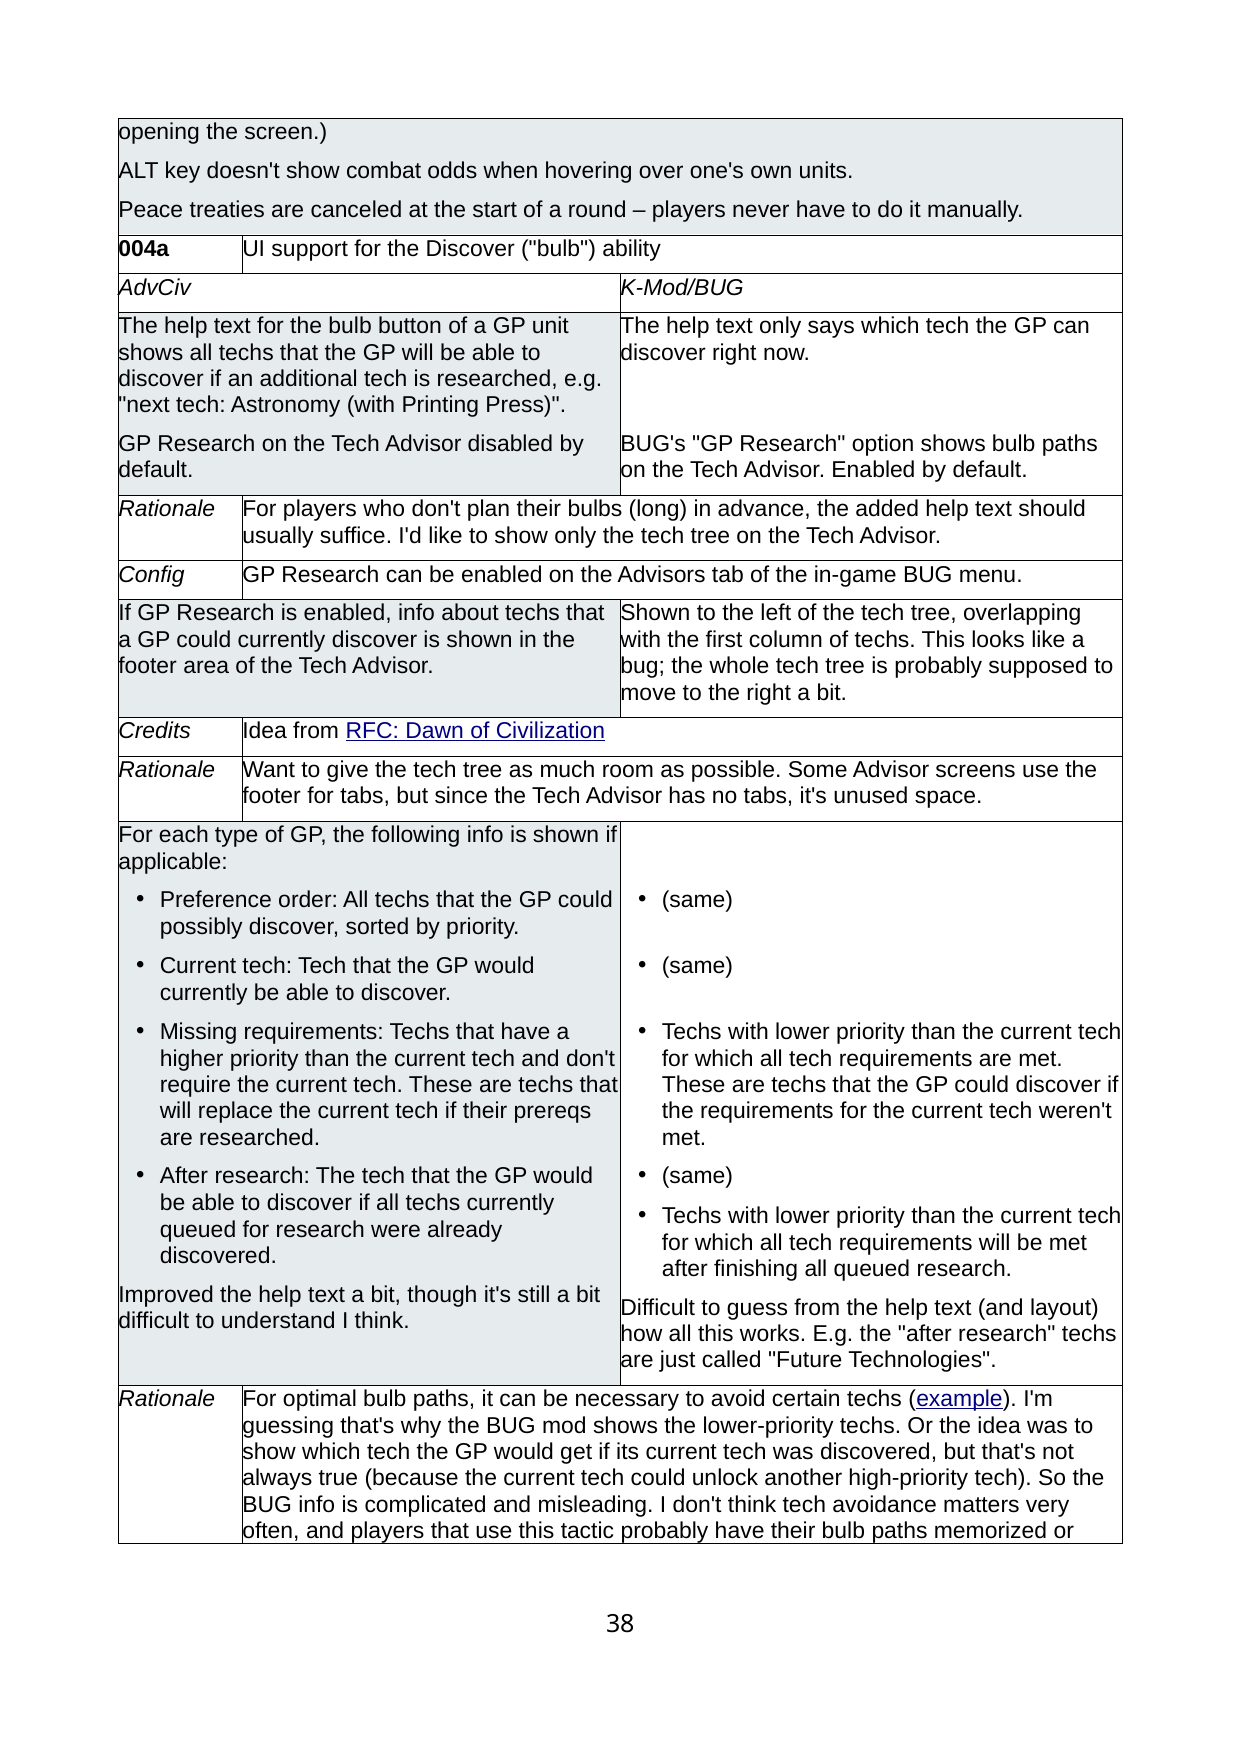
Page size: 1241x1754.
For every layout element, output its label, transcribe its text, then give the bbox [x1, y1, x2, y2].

table_cell K-Mod/BUG [621, 274, 1122, 312]
table_cell Config [119, 561, 242, 599]
table_cell For players who don't plan their bulbs (long) in advance, the added help text should usually suffice. I'd like to show only the tech tree on the Tech Advisor. [243, 496, 1122, 560]
table_cell UI support for the Discover ("bulb") ability [243, 236, 1122, 273]
table_cell If GP Research is enabled, info about techs that a GP could currently discover is shown in the footer area of the Tech Advisor. [119, 600, 620, 717]
table_cell opening the screen.) ALT key doesn't show combat odds when hovering over one's own units. Peace treaties are canceled at the start of a round – players never have to do it manually. [119, 119, 1122, 234]
table_cell AdvCiv [119, 274, 620, 312]
table_cell 004a [119, 236, 242, 273]
table_cell For optimal bulb paths, it can be necessary to avoid certain techs (example). I'm guessing that's why the BUG mod shows the lower-priority techs. Or the idea was to show which tech the GP would get if its current tech was discovered, but that's not always true (because the current tech could unlock another high-priority tech). So the BUG info is complicated and misleading. I don't think tech avoidance matters very often, and players that use this tactic probably have their bulb paths memorized or [243, 1386, 1122, 1543]
table_cell The help text for the bulb button of a GP unit shows all techs that the GP will be able to discover if an additional tech is researched, e.g. "next tech: Astronomy (with Printing Press)". GP Research on the Tech Advisor disabled by default. [119, 313, 620, 495]
table_cell The help text only says which tech the GP can discover right now. BUG's "GP Research" option shows bulb paths on the Tech Advisor. Enabled by default. [621, 313, 1122, 495]
table_cell GP Research can be enabled on the Advisors tab of the in-game BUG menu. [243, 561, 1122, 599]
table_cell Rationale [119, 757, 242, 821]
table_cell (same) (same) Techs with lower priority than the current tech for which all tech requirements are met. These are techs that the GP could discover if the requirements for the current tech weren't met. (same) Techs with lower priority than the current tech for which all tech requirements will be met after finishing all queued research. Difficult to guess from the help text (and layout) how all this works. E.g. the "after research" techs are just called "Future Technologies". [621, 822, 1122, 1385]
table_cell Credits [119, 718, 242, 756]
table_cell Want to give the tech tree as much room as possible. Some Advisor screens use the footer for tabs, but since the Tech Advisor has no tabs, it's unused space. [243, 757, 1122, 821]
table_cell Idea from RFC: Dawn of Civilization [243, 718, 1122, 756]
table_cell Rationale [119, 496, 242, 560]
table_cell Shown to the left of the tech tree, overlapping with the first column of techs. This looks like a bug; the whole tech tree is probably supposed to move to the right a bit. [621, 600, 1122, 717]
table_cell Rationale [119, 1386, 242, 1543]
table_cell For each type of GP, the following info is shown if applicable: Preference order: All techs that the GP could possibly discover, sorted by priority. Current tech: Tech that the GP would currently be able to discover. Missing requirements: Techs that have a higher priority than the current tech and don't require the current tech. These are techs that will replace the current tech if their prereqs are researched. After research: The tech that the GP would be able to discover if all techs currently queued for research were already discovered. Improved the help text a bit, though it's still a bit difficult to understand I think. [119, 822, 620, 1385]
